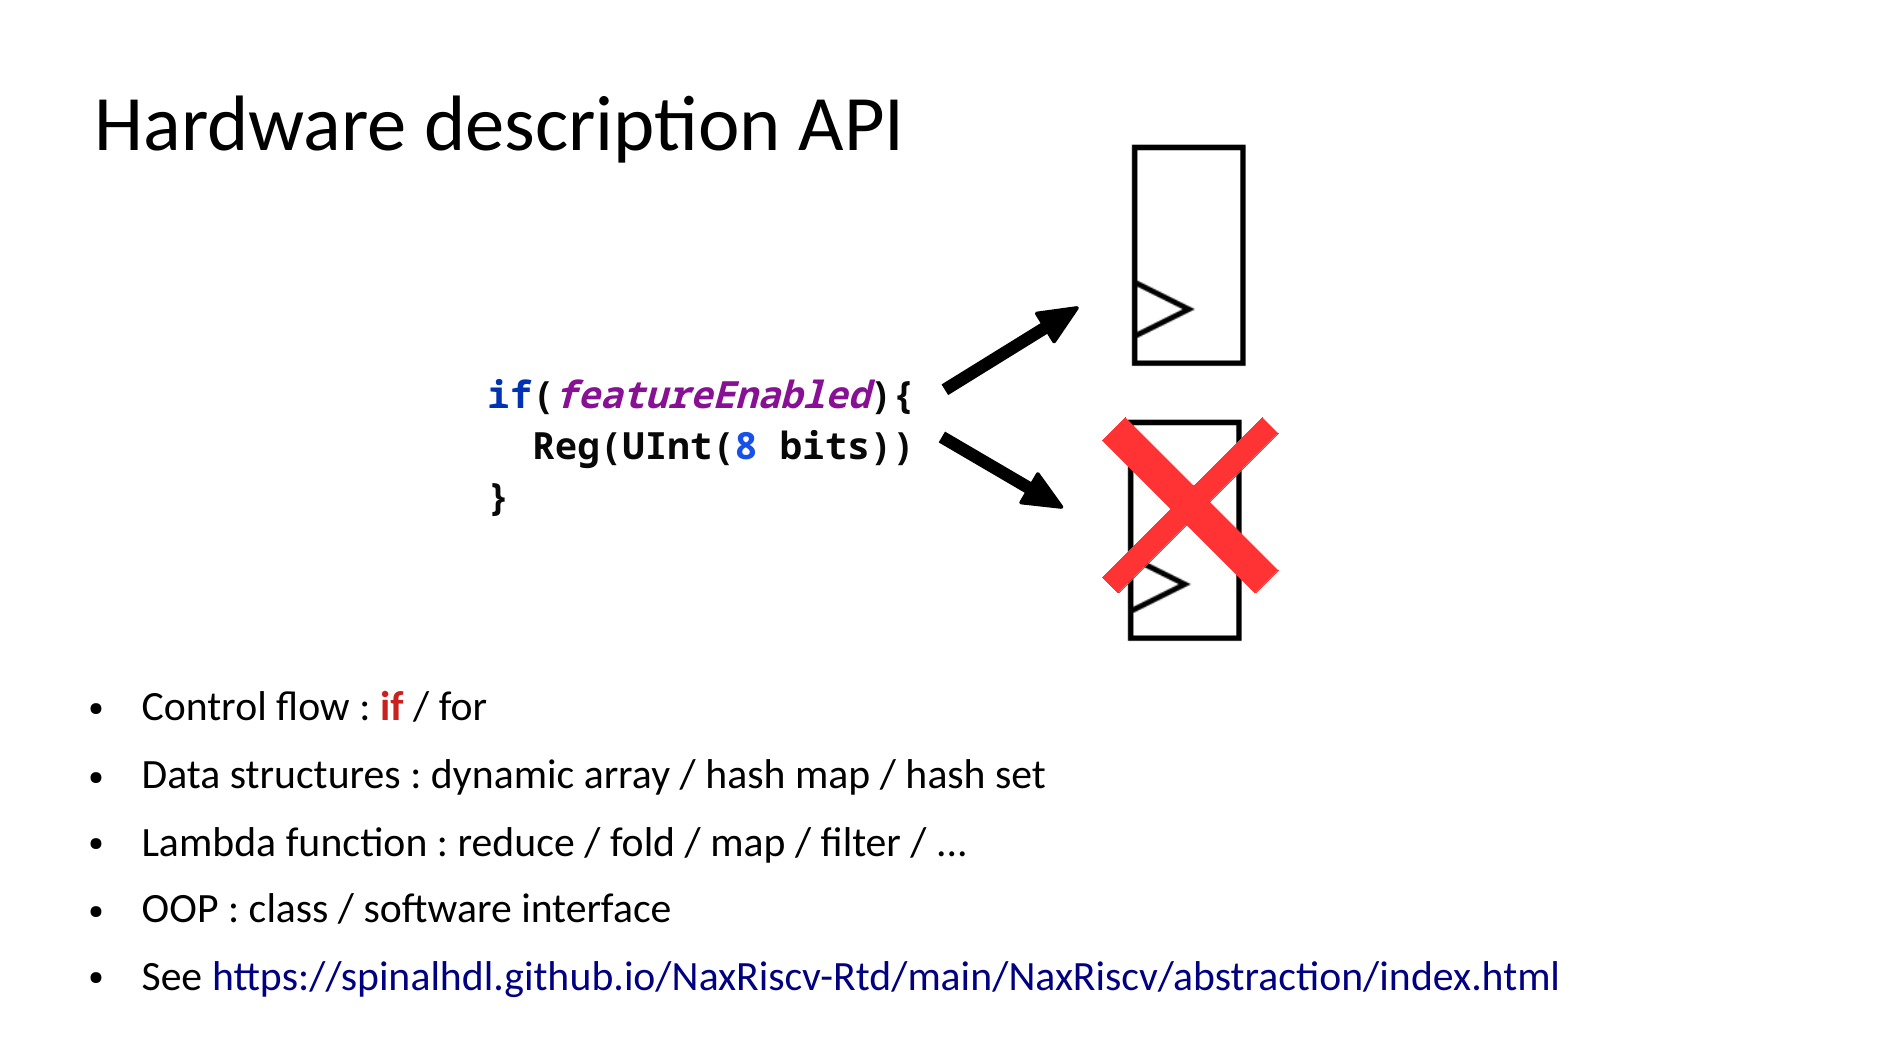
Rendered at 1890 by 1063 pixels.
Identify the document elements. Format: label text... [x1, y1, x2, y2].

title Hardware description API [94, 42, 1796, 220]
picture [1074, 91, 1300, 695]
text_box [1102, 417, 1279, 593]
text_box if(featureEnabled){ Reg(UInt(8 bits)) } [472, 361, 975, 520]
list Control flow : if / for Data structures : dynamic array / hash map / hash set Lambda function : reduce / fold / map / filter / ... OOP : class / software interface See https://spinalhdl.github.io/NaxRiscv-Rtd/main/NaxRiscv/abstraction/index.html [70, 688, 1878, 1063]
